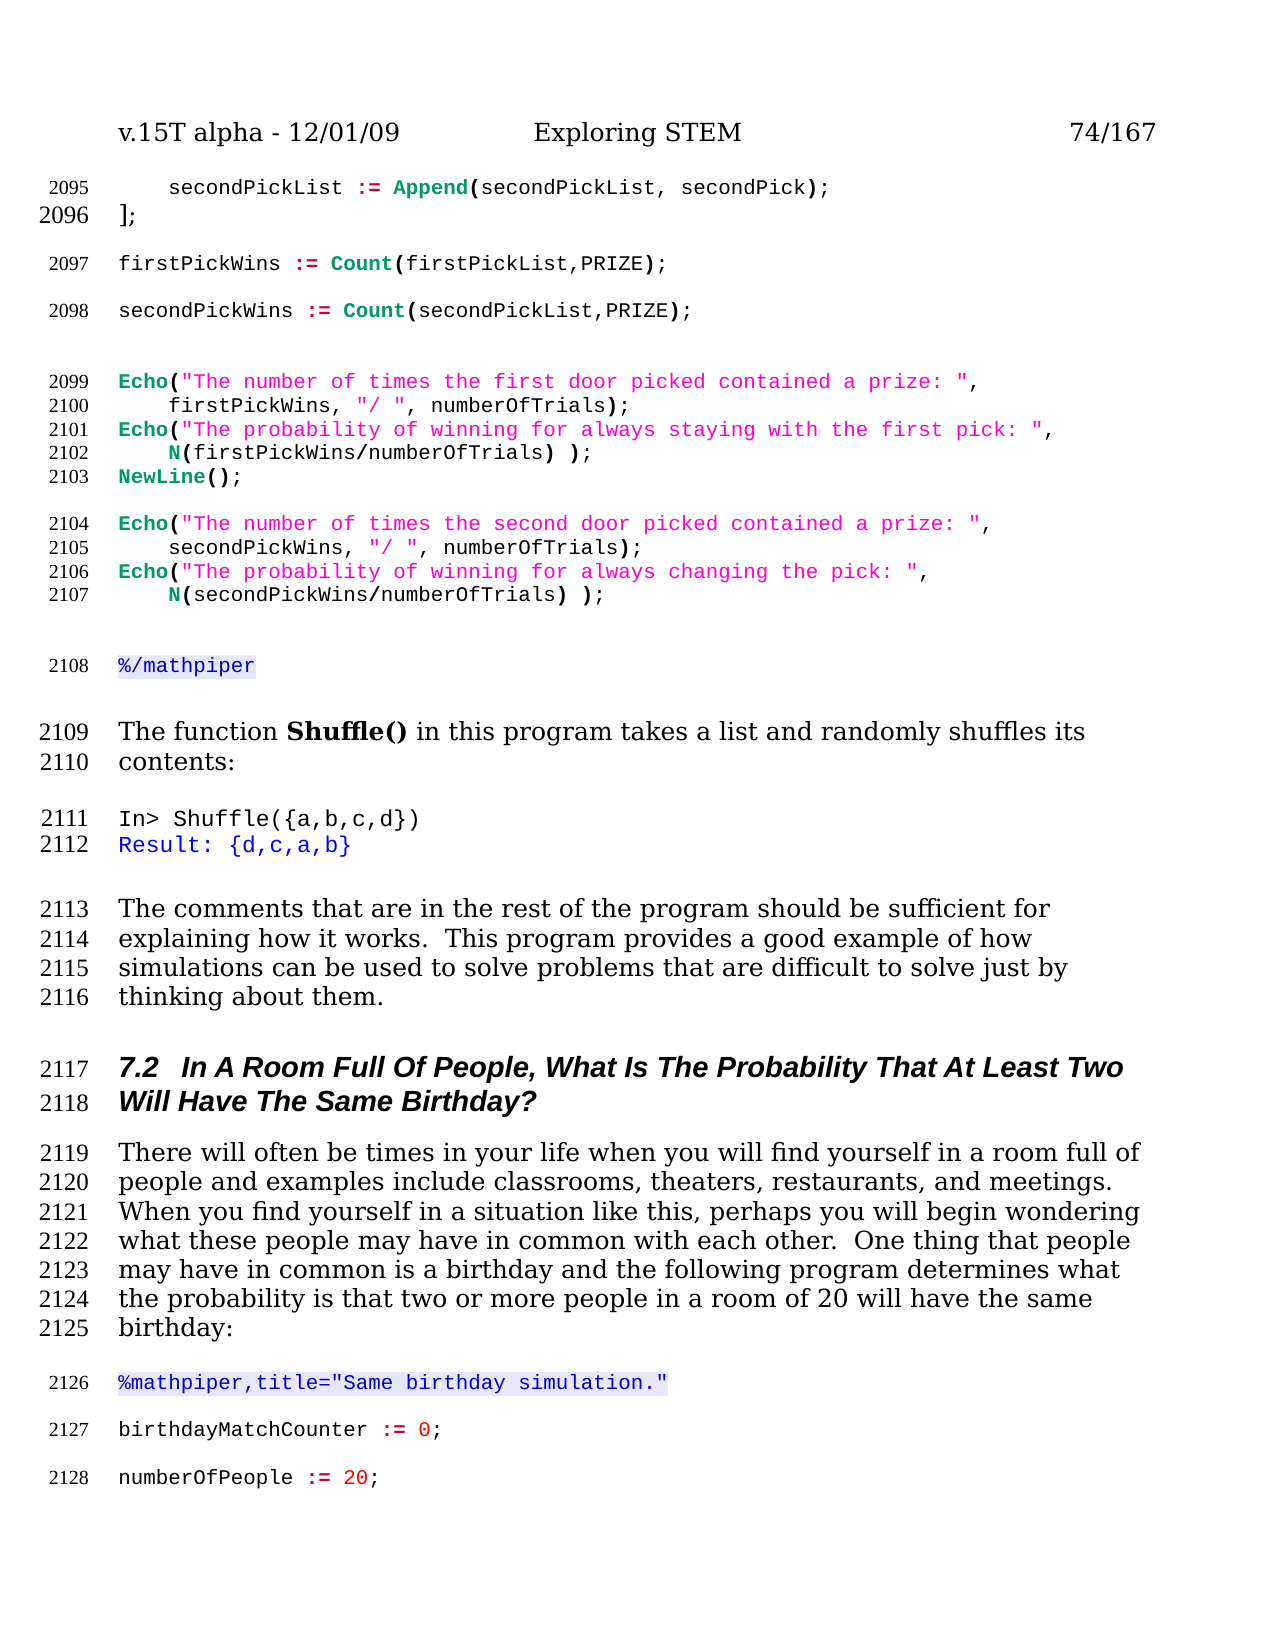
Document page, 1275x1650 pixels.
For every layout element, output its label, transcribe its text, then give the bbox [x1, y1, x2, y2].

text birthdayMatchCounter := 0; [118, 1419, 1157, 1443]
text The comments that are in the rest of the program should be sufficient for explaining how it works. This program provides a good example of how simulations can be used to solve problems that are difficult to solve just by thinking about them. [118, 894, 1157, 1011]
text N(secondPickWins/numberOfTrials) ); [118, 584, 1157, 608]
text NewLine(); [118, 466, 1157, 490]
text firstPickWins := Count(firstPickList,PRIZE); [118, 253, 1157, 277]
text Echo("The probability of winning for always changing the pick: ", [118, 561, 1157, 584]
text firstPickWins, "/ ", numberOfTrials); [118, 395, 1157, 419]
text N(firstPickWins/numberOfTrials) ); [118, 442, 1157, 466]
text Result: {d,c,a,b} [118, 834, 1157, 860]
text Echo("The probability of winning for always staying with the first pick: ", [118, 419, 1157, 442]
text ]; [118, 200, 1157, 229]
text Echo("The number of times the first door picked contained a prize: ", [118, 371, 1157, 395]
text There will often be times in your life when you will find yourself in a room full of people and examples include classrooms, theaters, restaurants, and meetings. When you find yourself in a situation like this, perhaps you will begin wondering what these people may have in common with each other. One thing that people may have in common is a birthday and the following program determines what the probability is that two or more people in a room of 20 will have the same birthday: [118, 1138, 1157, 1342]
text numberOfPeople := 20; [118, 1467, 1157, 1490]
text %/mathpiper [118, 655, 1157, 679]
text In> Shuffle({a,b,c,d}) [118, 808, 1157, 834]
text secondPickWins, "/ ", numberOfTrials); [118, 537, 1157, 561]
text secondPickList := Append(secondPickList, secondPick); [118, 177, 1157, 200]
text Echo("The number of times the second door picked contained a prize: ", [118, 513, 1157, 537]
text The function Shuffle() in this program takes a list and randomly shuffles its contents: [118, 717, 1157, 776]
text %mathpiper,title="Same birthday simulation." [118, 1372, 1157, 1396]
text secondPickWins := Count(secondPickList,PRIZE); [118, 301, 1157, 324]
subtitle In A Room Full Of People, What Is The Probability That At Least Two Will Have The Same Birthday? [118, 1050, 1157, 1117]
